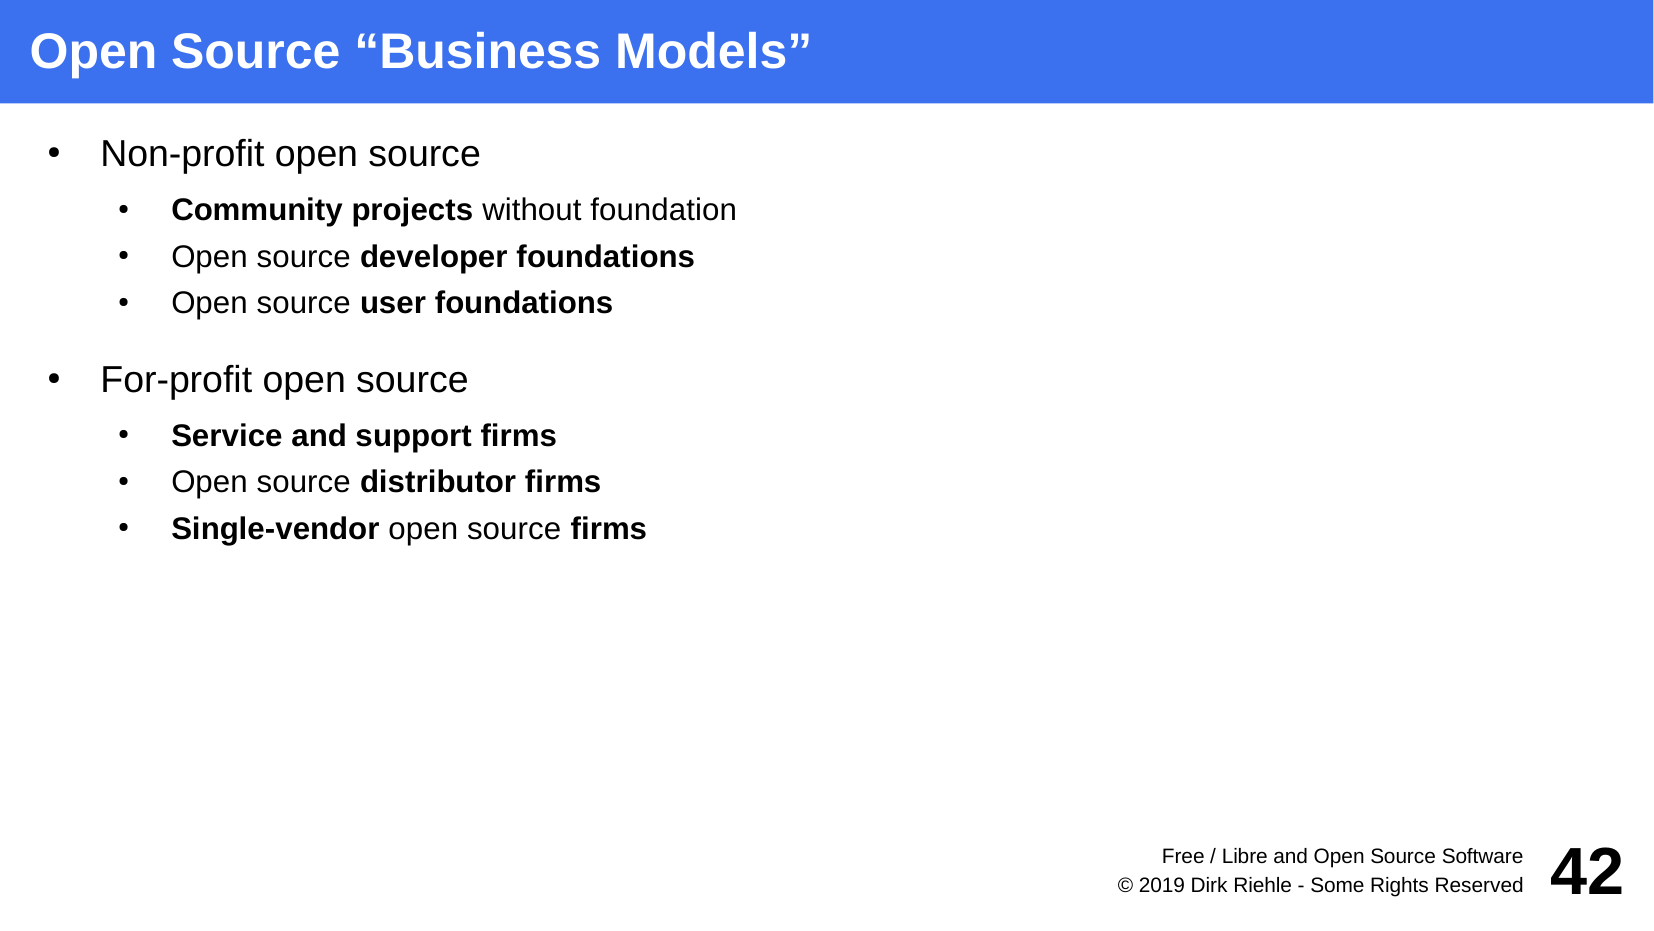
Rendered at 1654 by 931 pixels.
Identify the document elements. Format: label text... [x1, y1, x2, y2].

list Non-profit open source Community projects without foundation Open source developer foundations Open source user foundations For-profit open source Service and support firms Open source distributor firms Single-vendor open source firms [29, 132, 1625, 813]
title Open Source “Business Models” [0, 0, 1654, 104]
